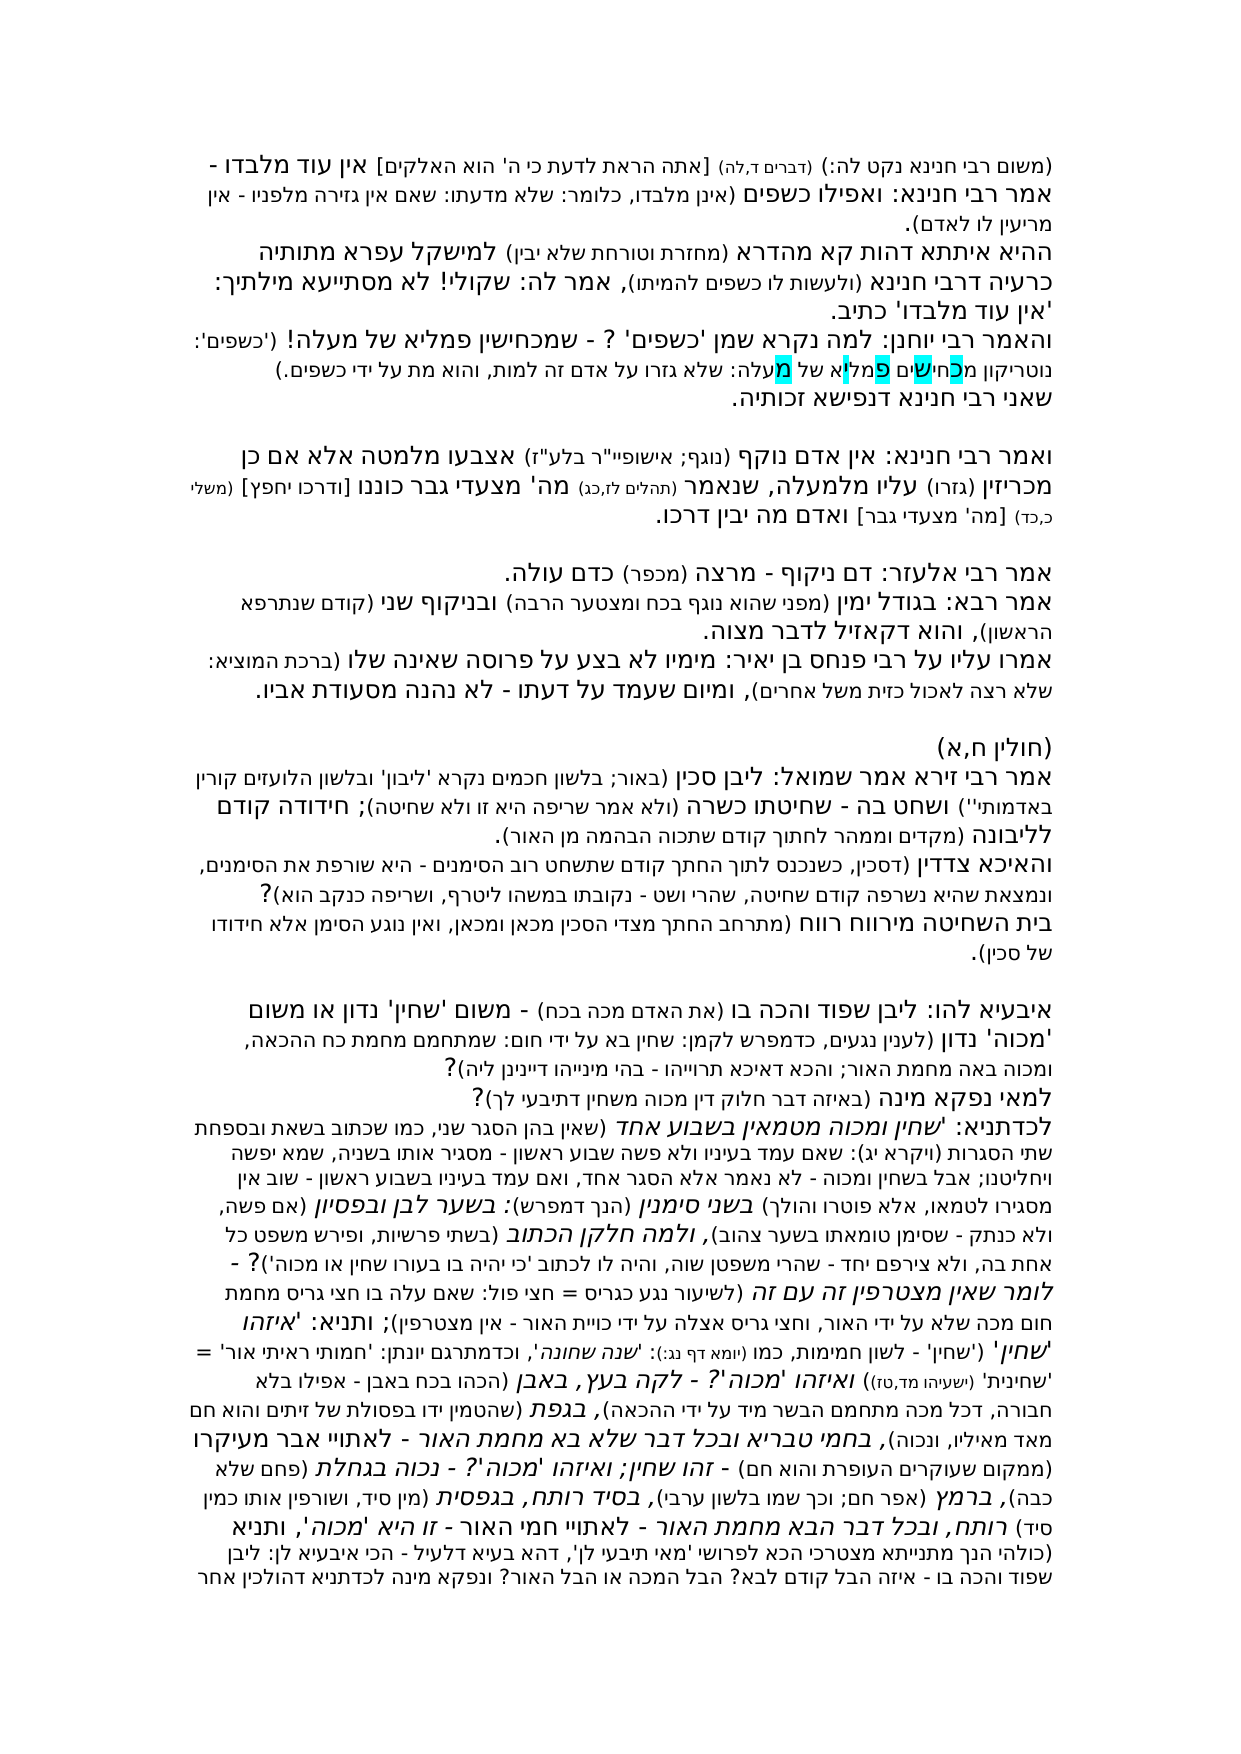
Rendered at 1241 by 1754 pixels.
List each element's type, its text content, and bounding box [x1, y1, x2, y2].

text אמר רבי זירא אמר שמואל: ליבן סכין (באור; בלשון חכמים נקרא 'ליבון' ובלשון הלועזים קורין באדמותי'') ושחט בה - שחיטתו כשרה (ולא אמר שריפה היא זו ולא שחיטה); חידודה קודם לליבונה (מקדים וממהר לחתוך קודם שתכוה הבהמה מן האור). [187, 762, 1053, 850]
text ההיא איתתא דהות קא מהדרא (מחזרת וטורחת שלא יבין) למישקל עפרא מתותיה כרעיה דרבי חנינא (ולעשות לו כשפים להמיתו), אמר לה: שקולי! לא מסתייעא מילתיך: 'אין עוד מלבדו' כתיב. [187, 238, 1053, 325]
text אמרו עליו על רבי פנחס בן יאיר: מימיו לא בצע על פרוסה שאינה שלו (ברכת המוציא: שלא רצה לאכול כזית משל אחרים), ומיום שעמד על דעתו - לא נהנה מסעודת אביו. [187, 646, 1053, 704]
text למאי נפקא מינה (באיזה דבר חלוק דין מכוה משחין דתיבעי לך)? [187, 1083, 1053, 1112]
text והאמר רבי יוחנן: למה נקרא שמן 'כשפים' ? - שמכחישין פמליא של מעלה! ('כשפים': נוטריקון מכחישים פמליא של מעלה: שלא גזרו על אדם זה למות, והוא מת על ידי כשפים.) [187, 325, 1053, 384]
text לכדתניא: 'שחין ומכוה מטמאין בשבוע אחד (שאין בהן הסגר שני, כמו שכתוב בשאת ובספחת שתי הסגרות (ויקרא יג): שאם עמד בעיניו ולא פשה שבוע ראשון - מסגיר אותו בשניה, שמא יפשה ויחליטנו; אבל בשחין ומכוה - לא נאמר אלא הסגר אחד, ואם עמד בעיניו בשבוע ראשון - שוב אין מסגירו לטמאו, אלא פוטרו והולך) בשני סימנין (הנך דמפרש): בשער לבן ובפסיון (אם פשה, ולא כנתק - שסימן טומאתו בשער צהוב), ולמה חלקן הכתוב (בשתי פרשיות, ופירש משפט כל אחת בה, ולא צירפם יחד - שהרי משפטן שוה, והיה לו לכתוב 'כי יהיה בו בעורו שחין או מכוה')? - לומר שאין מצטרפין זה עם זה (לשיעור נגע כגריס = חצי פול: שאם עלה בו חצי גריס מחמת חום מכה שלא על ידי האור, וחצי גריס אצלה על ידי כויית האור - אין מצטרפין); ותניא: 'איזהו 'שחין' ('שחין' - לשון חמימות, כמו (יומא דף נג:): 'שנה שחונה', וכדמתרגם יונתן: 'חמותי ראיתי אור' = 'שחינית' (ישעיהו מד,טז)) ואיזהו 'מכוה'? - לקה בעץ, באבן (הכהו בכח באבן - אפילו בלא חבורה, דכל מכה מתחמם הבשר מיד על ידי ההכאה), בגפת (שהטמין ידו בפסולת של זיתים והוא חם מאד מאיליו, ונכוה), בחמי טבריא ובכל דבר שלא בא מחמת האור - לאתויי אבר מעיקרו (ממקום שעוקרים העופרת והוא חם) - זהו שחין; ואיזהו 'מכוה'? - נכוה בגחלת (פחם שלא כבה), ברמץ (אפר חם; וכך שמו בלשון ערבי), בסיד רותח, בגפסית (מין סיד, ושורפין אותו כמין סיד) רותח, ובכל דבר הבא מחמת האור - לאתויי חמי האור - זו היא 'מכוה', ותניא (כולהי הנך מתנייתא מצטרכי הכא לפרושי 'מאי תיבעי לן', דהא בעיא דלעיל - הכי איבעיא לן: ליבן שפוד והכה בו - איזה הבל קודם לבא? הבל המכה או הבל האור? ונפקא מינה לכדתניא דהולכין אחר [187, 1112, 1053, 1589]
text איבעיא להו: ליבן שפוד והכה בו (את האדם מכה בכח) - משום 'שחין' נדון או משום 'מכוה' נדון (לענין נגעים, כדמפרש לקמן: שחין בא על ידי חום: שמתחמם מחמת כח ההכאה, ומכוה באה מחמת האור; והכא דאיכא תרוייהו - בהי מינייהו דיינינן ליה)? [187, 995, 1053, 1083]
text (חולין ח,א) [187, 733, 1053, 762]
text והאיכא צדדין (דסכין, כשנכנס לתוך החתך קודם שתשחט רוב הסימנים - היא שורפת את הסימנים, ונמצאת שהיא נשרפה קודם שחיטה, שהרי ושט - נקובתו במשהו ליטרף, ושריפה כנקב הוא)? [187, 850, 1053, 908]
text אמר רבא: בגודל ימין (מפני שהוא נוגף בכח ומצטער הרבה) ובניקוף שני (קודם שנתרפא הראשון), והוא דקאזיל לדבר מצוה. [187, 587, 1053, 646]
text ואמר רבי חנינא: אין אדם נוקף (נוגף; אישופיי"ר בלע"ז) אצבעו מלמטה אלא אם כן מכריזין (גזרו) עליו מלמעלה, שנאמר (תהלים לז,כג) מה' מצעדי גבר כוננו [ודרכו יחפץ] (משלי כ,כד) [מה' מצעדי גבר] ואדם מה יבין דרכו. [187, 442, 1053, 529]
text בית השחיטה מירווח רווח (מתרחב החתך מצדי הסכין מכאן ומכאן, ואין נוגע הסימן אלא חידודו של סכין). [187, 908, 1053, 966]
text (משום רבי חנינא נקט לה:) (דברים ד,לה) [אתה הראת לדעת כי ה' הוא האלקים] אין עוד מלבדו - אמר רבי חנינא: ואפילו כשפים (אינן מלבדו, כלומר: שלא מדעתו: שאם אין גזירה מלפניו - אין מריעין לו לאדם). [187, 150, 1053, 238]
text שאני רבי חנינא דנפישא זכותיה. [187, 384, 1053, 413]
text אמר רבי אלעזר: דם ניקוף - מרצה (מכפר) כדם עולה. [187, 558, 1053, 587]
